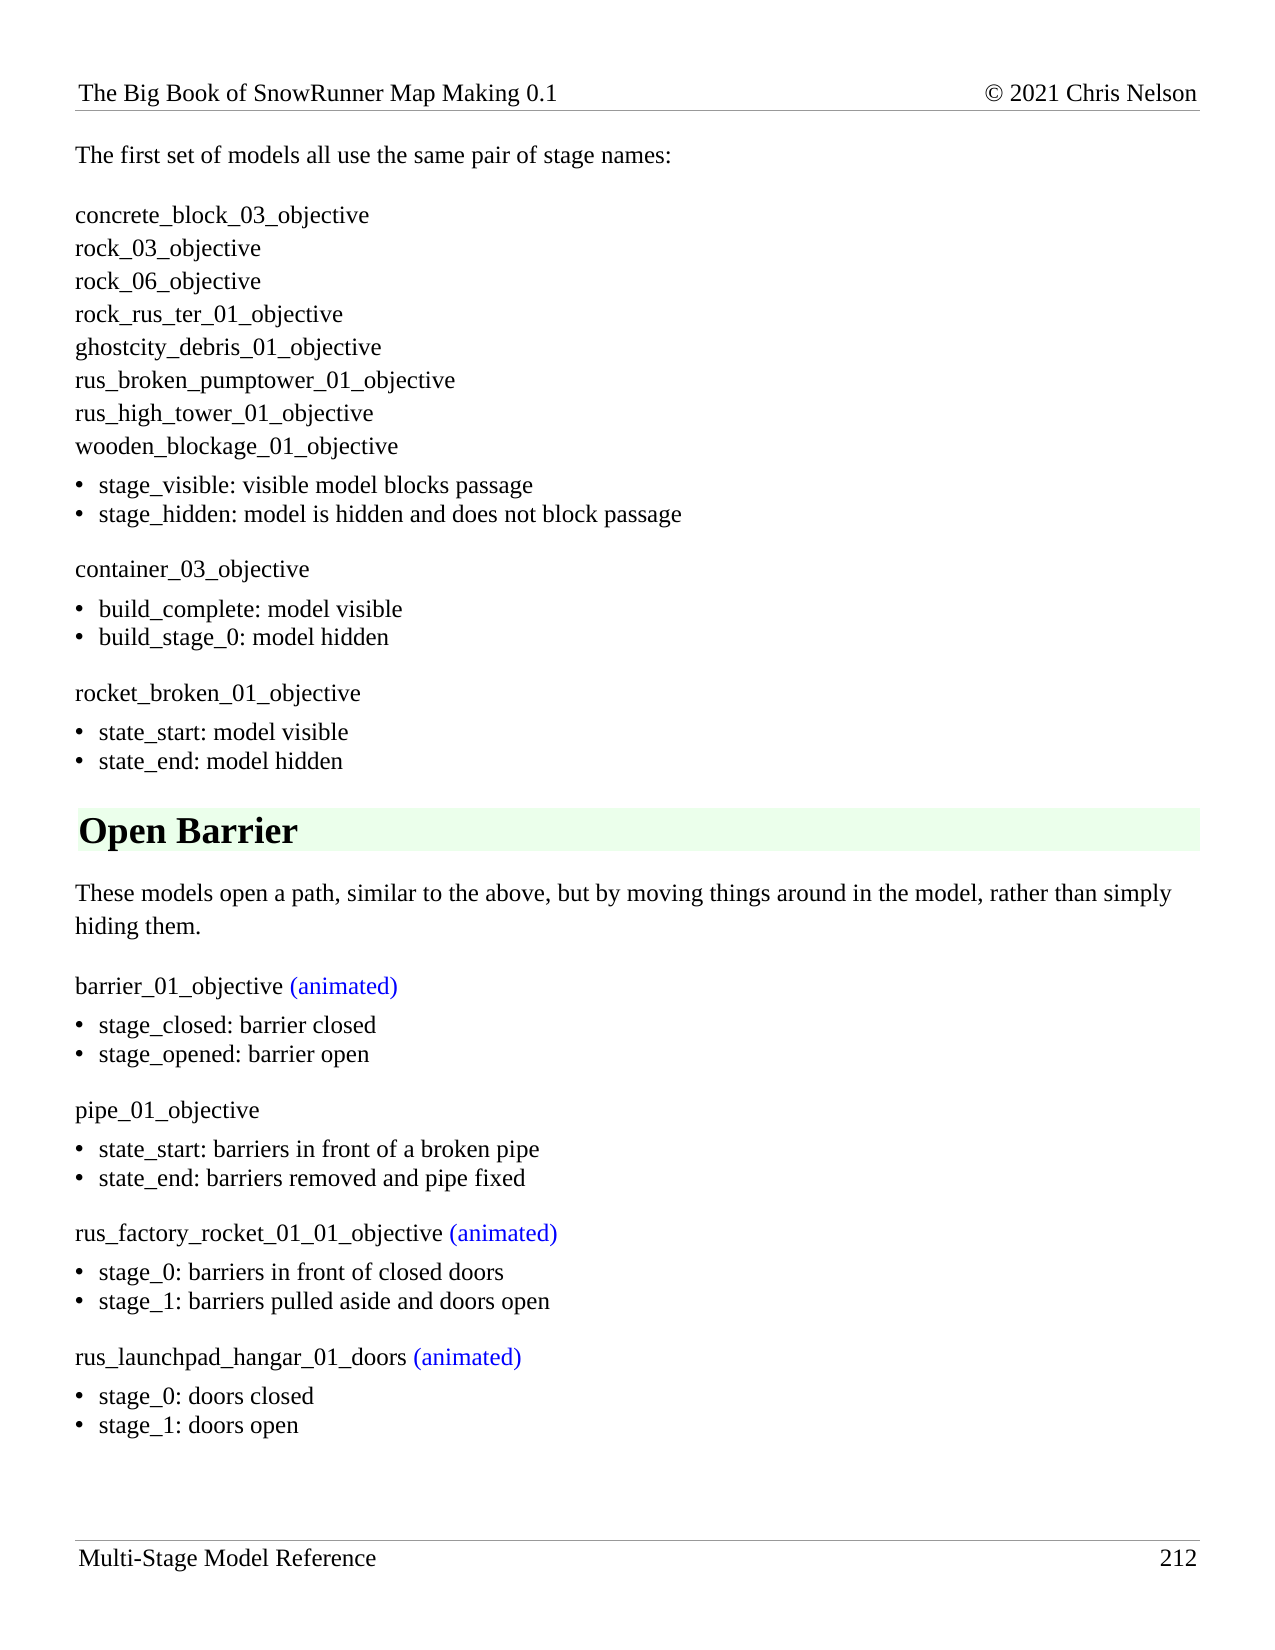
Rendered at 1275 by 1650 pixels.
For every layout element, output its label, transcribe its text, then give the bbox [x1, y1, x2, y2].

subtitle pipe_01_objective [75, 1095, 1200, 1124]
subtitle rock_03_objective [75, 233, 1200, 262]
text The first set of models all use the same pair of stage names: [75, 140, 1200, 169]
subtitle container_03_objective [75, 554, 1200, 583]
subtitle rock_06_objective [75, 266, 1200, 295]
subtitle Open Barrier [78, 808, 1200, 851]
list build_complete: model visible [75, 594, 1200, 622]
list stage_hidden: model is hidden and does not block passage [75, 499, 1200, 528]
subtitle rus_broken_pumptower_01_objective [75, 365, 1200, 394]
subtitle wooden_blockage_01_objective [75, 431, 1200, 460]
list stage_opened: barrier open [75, 1039, 1200, 1068]
list state_end: model hidden [75, 746, 1200, 775]
subtitle rock_rus_ter_01_objective [75, 299, 1200, 328]
subtitle rus_factory_rocket_01_01_objective (animated) [75, 1218, 1200, 1247]
list build_stage_0: model hidden [75, 622, 1200, 651]
list stage_0: doors closed [75, 1381, 1200, 1410]
text These models open a path, similar to the above, but by moving things around in the model, rather than simply hiding them. [75, 878, 1200, 940]
subtitle rus_high_tower_01_objective [75, 398, 1200, 427]
subtitle barrier_01_objective (animated) [75, 971, 1200, 1000]
subtitle rus_launchpad_hangar_01_doors (animated) [75, 1342, 1200, 1371]
list stage_closed: barrier closed [75, 1010, 1200, 1039]
list state_start: barriers in front of a broken pipe [75, 1134, 1200, 1163]
subtitle concrete_block_03_objective [75, 200, 1200, 229]
list state_end: barriers removed and pipe fixed [75, 1163, 1200, 1191]
list stage_1: doors open [75, 1410, 1200, 1438]
list stage_visible: visible model blocks passage [75, 470, 1200, 499]
subtitle ghostcity_debris_01_objective [75, 332, 1200, 361]
list state_start: model visible [75, 717, 1200, 746]
subtitle rocket_broken_01_objective [75, 678, 1200, 707]
list stage_1: barriers pulled aside and doors open [75, 1286, 1200, 1315]
list stage_0: barriers in front of closed doors [75, 1257, 1200, 1286]
